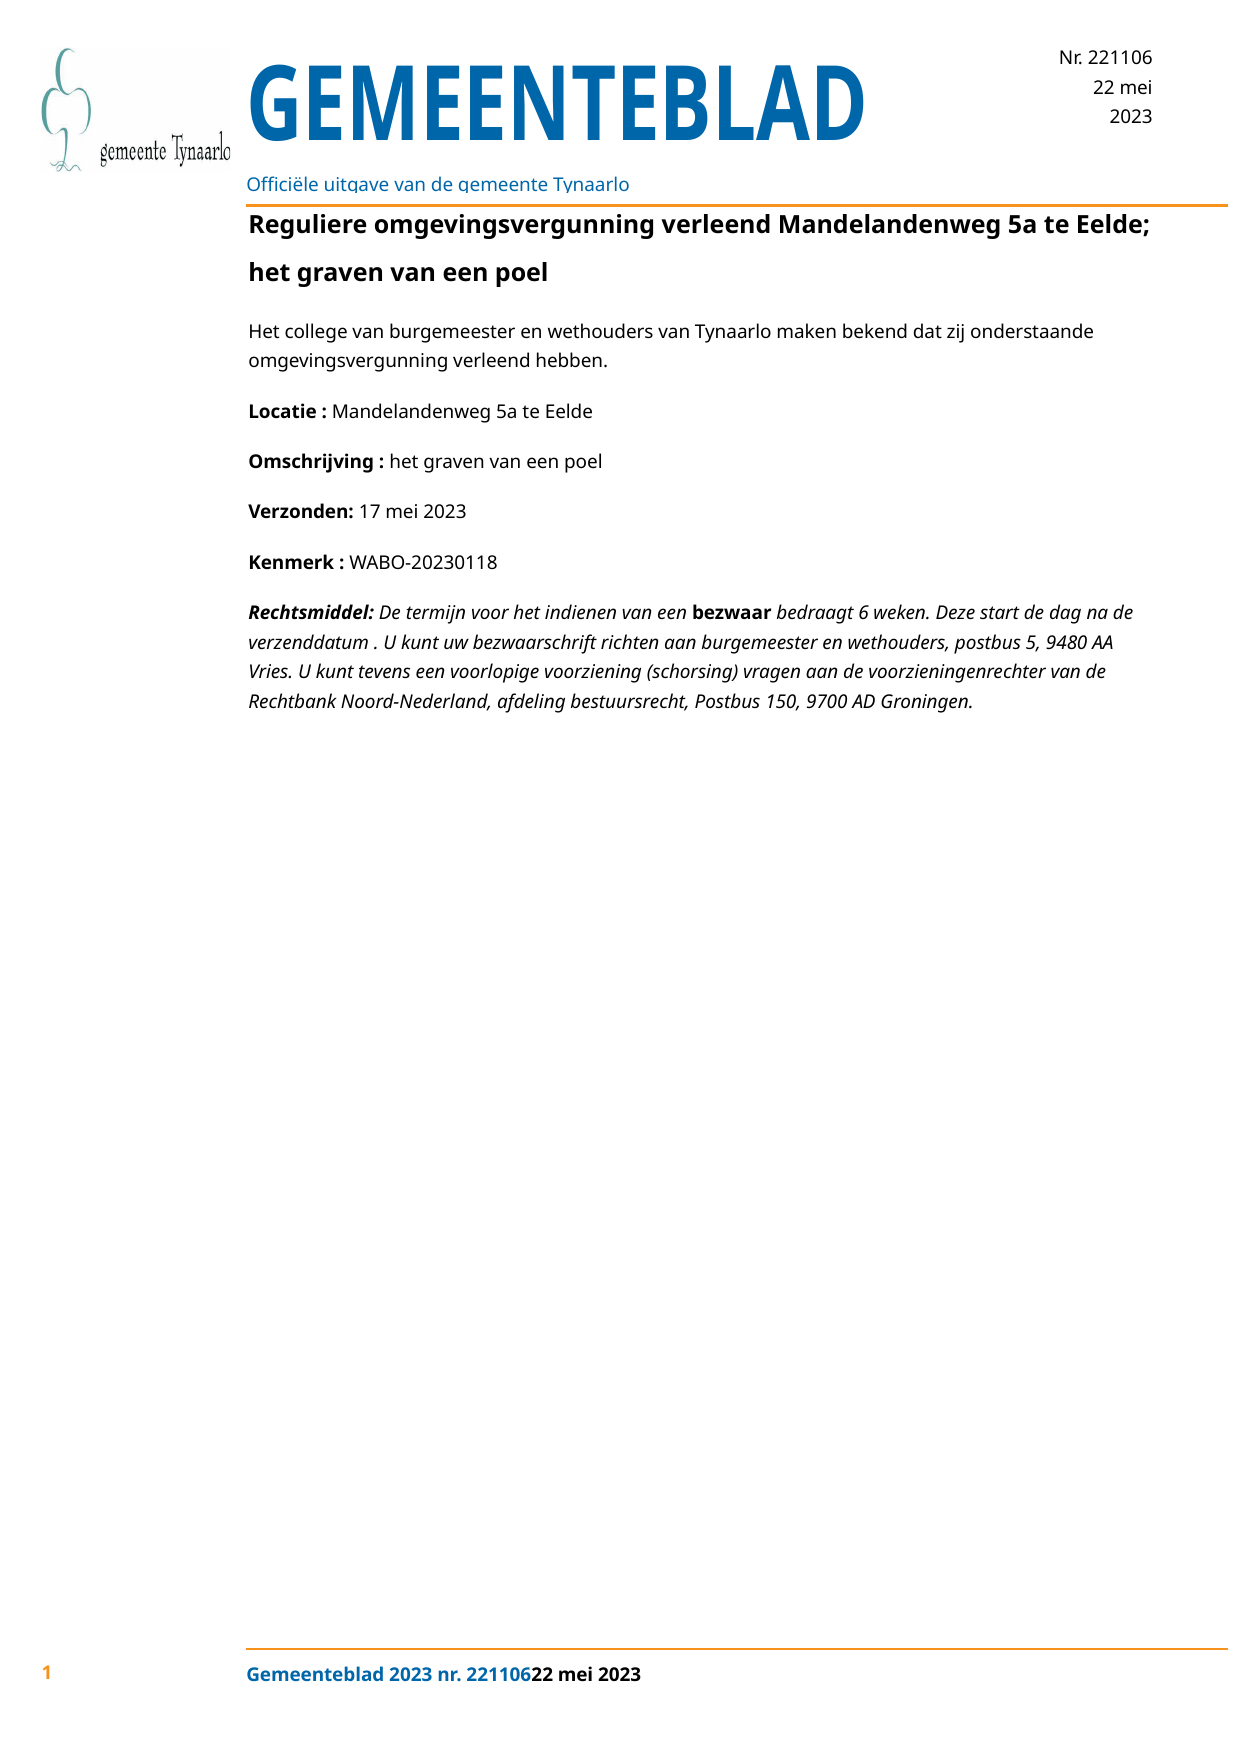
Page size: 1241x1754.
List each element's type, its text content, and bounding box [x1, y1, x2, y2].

text Omschrijving : het graven van een poel [248, 448, 1152, 474]
text Het college van burgemeester en wethouders van Tynaarlo maken bekend dat zij onderstaande omgevingsvergunning verleend hebben. [248, 318, 1152, 373]
text Kenmerk : WABO-20230118 [248, 549, 1152, 575]
picture [41, 47, 231, 172]
text Rechtsmiddel: De termijn voor het indienen van een bezwaar bedraagt 6 weken. Deze start de dag na de verzenddatum . U kunt uw bezwaarschrift richten aan burgemeester en wethouders, postbus 5, 9480 AA Vries. U kunt tevens een voorlopige voorziening (schorsing) vragen aan de voorzieningenrechter van de Rechtbank Noord-Nederland, afdeling bestuursrecht, Postbus 150, 9700 AD Groningen. [248, 599, 1152, 714]
text Reguliere omgevingsvergunning verleend Mandelandenweg 5a te Eelde; het graven van een poel [248, 207, 1152, 288]
text Verzonden: 17 mei 2023 [248, 499, 1152, 524]
text Locatie : Mandelandenweg 5a te Eelde [248, 398, 1152, 424]
